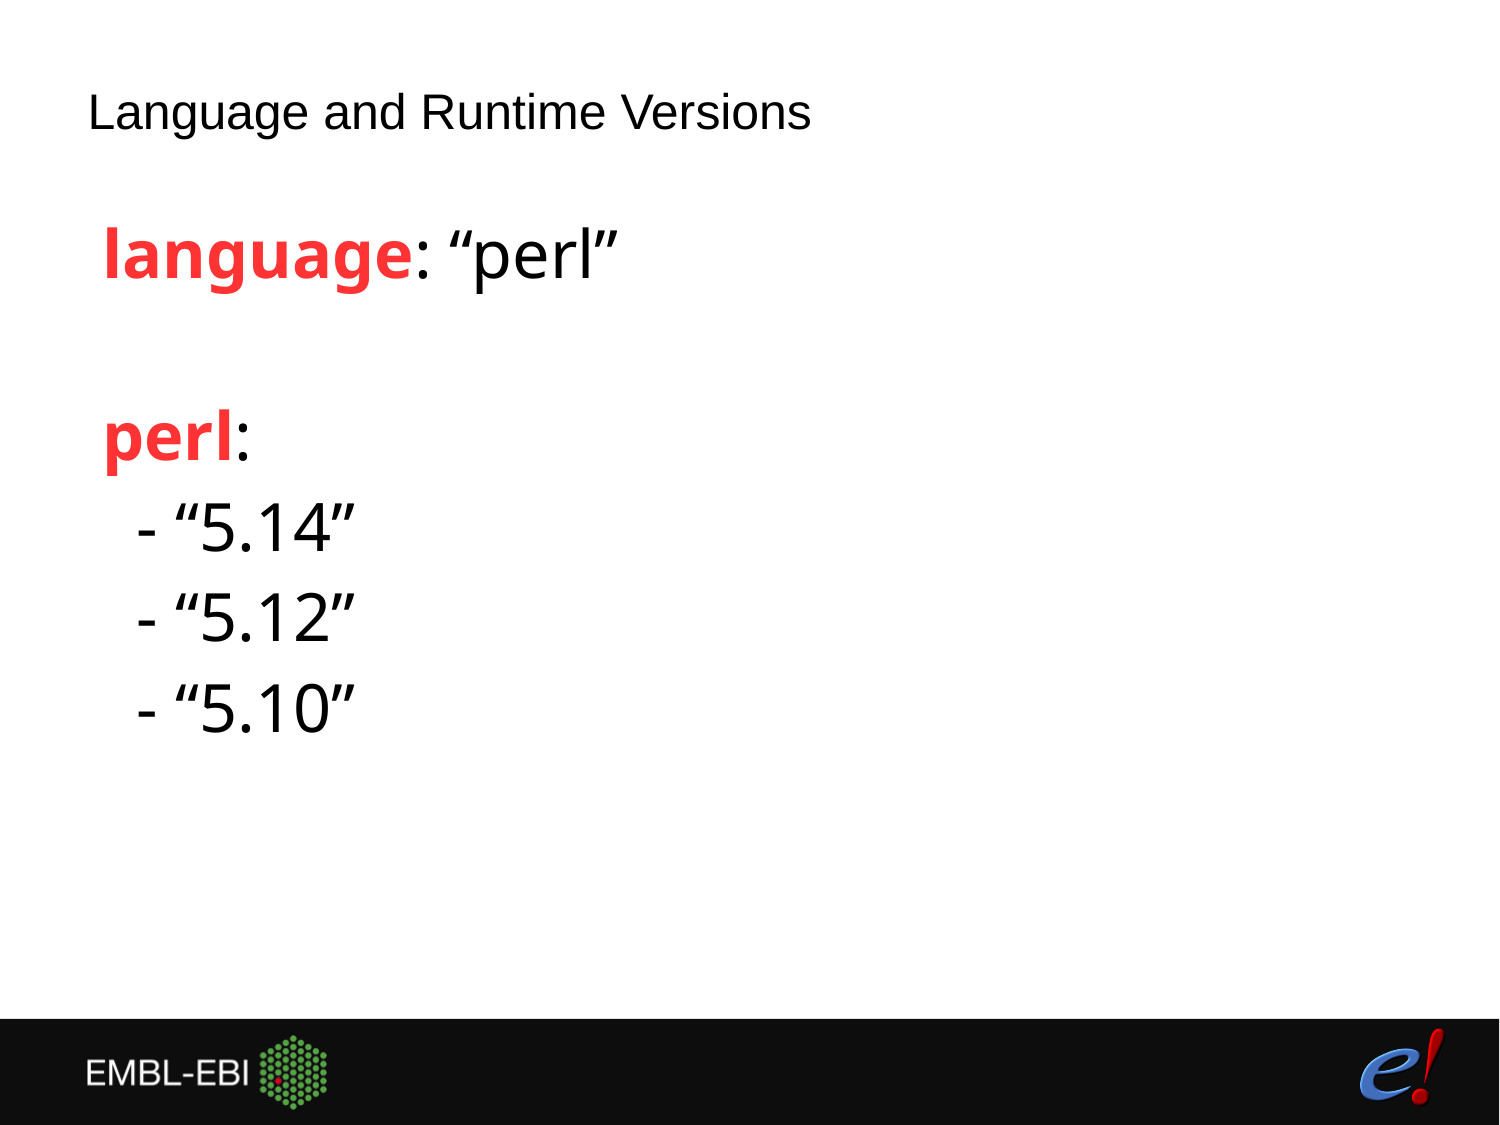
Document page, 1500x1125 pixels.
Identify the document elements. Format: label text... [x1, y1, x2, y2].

picture [1357, 1026, 1448, 1112]
title Language and Runtime Versions [87, 50, 1425, 175]
text_box language: “perl” perl: - “5.14” - “5.12” - “5.10” [87, 200, 561, 703]
picture [87, 1035, 327, 1110]
